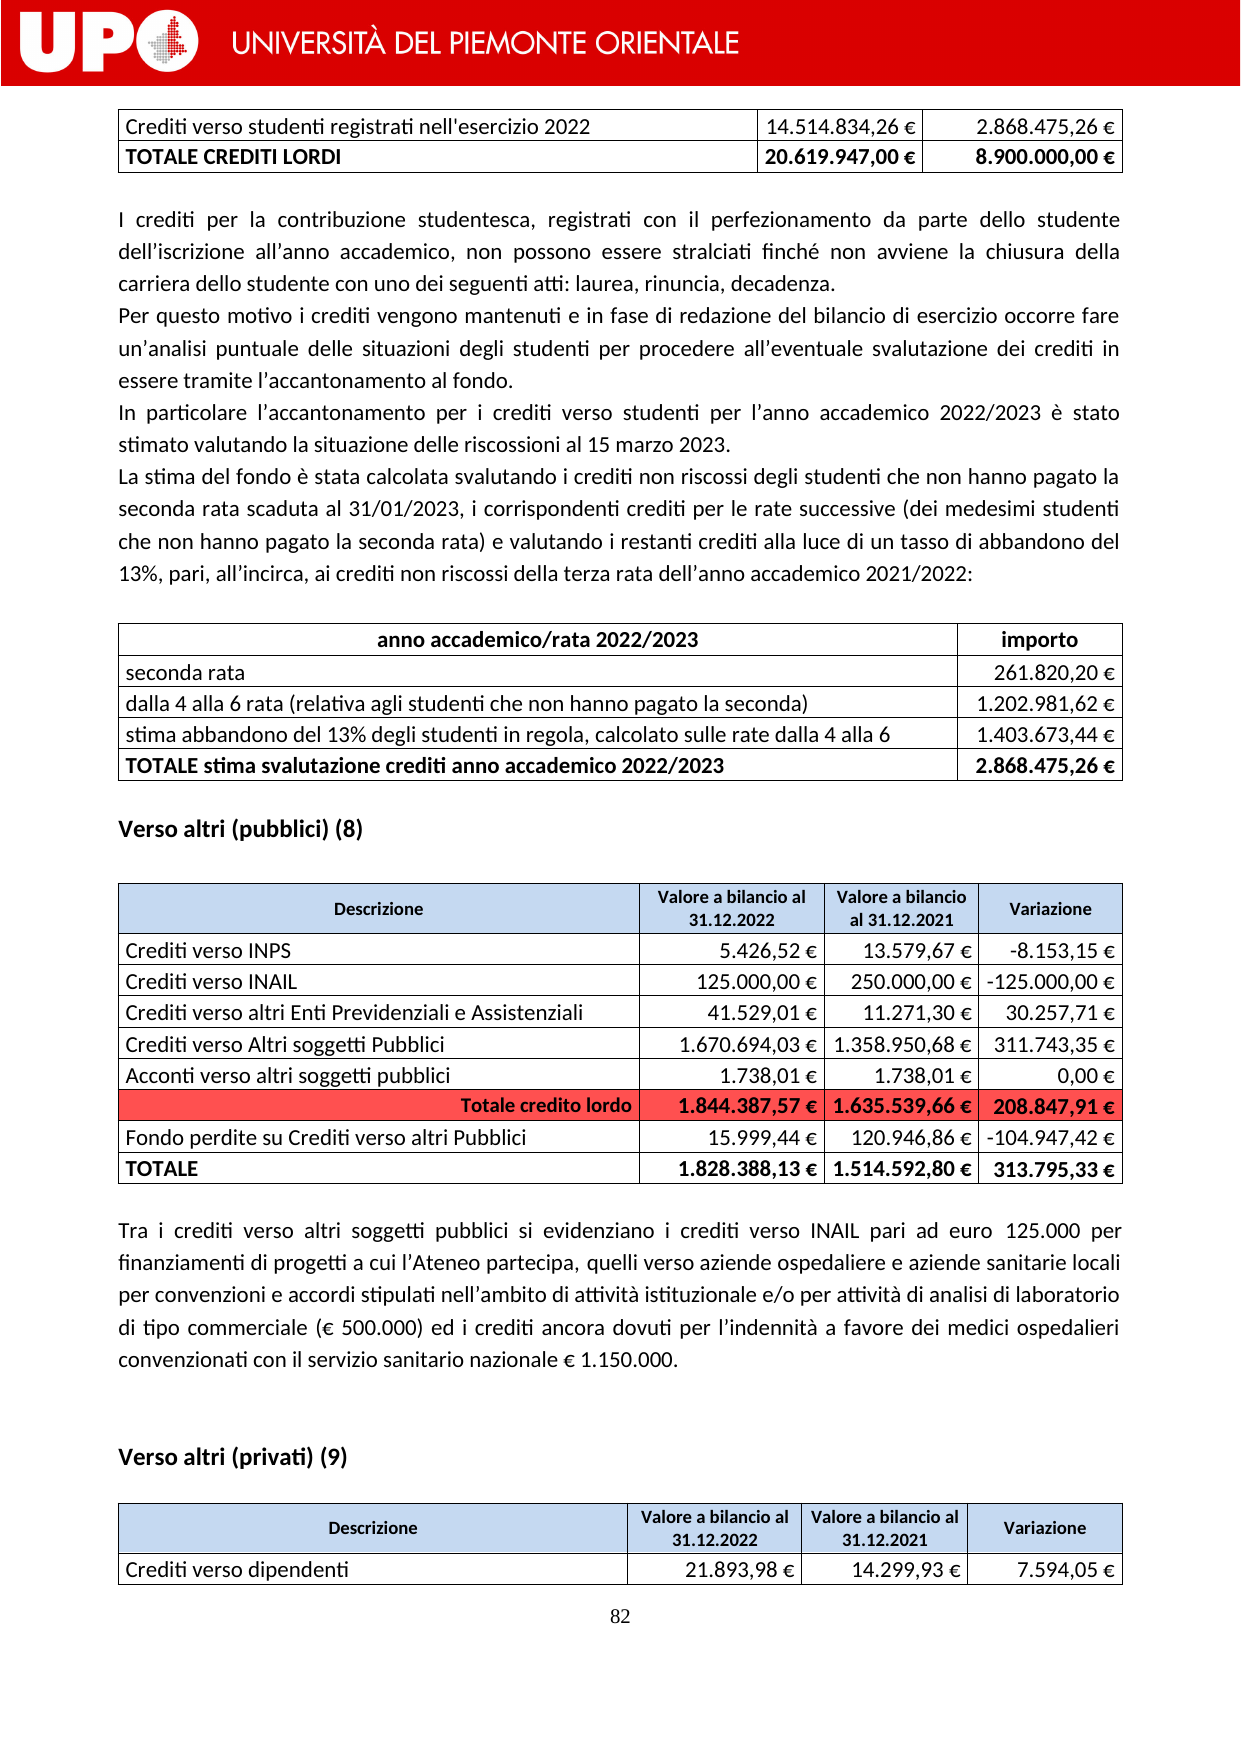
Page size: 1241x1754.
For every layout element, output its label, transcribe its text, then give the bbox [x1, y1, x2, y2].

table_cell 1.828.388,13 € [640, 1153, 824, 1183]
table_cell 2.868.475,26 € [958, 749, 1122, 779]
table_cell Acconti verso altri soggetti pubblici [119, 1059, 639, 1089]
table_cell 1.403.673,44 € [958, 718, 1122, 748]
table_cell 208.847,91 € [979, 1090, 1122, 1120]
table_header Descrizione [119, 1504, 627, 1552]
table_header Valore a bilancio al 31.12.2021 [825, 884, 978, 933]
table_cell seconda rata [119, 656, 957, 686]
table_cell 11.271,30 € [825, 996, 978, 1027]
text Tra i crediti verso altri soggetti pubblici si evidenziano i crediti verso INAIL pari ad euro 125.000 per finanziamenti di progetti a cui l’Ateneo partecipa, quelli verso aziende ospedaliere e aziende sanitarie locali per convenzioni e accordi stipulati nell’ambito di attività istituzionale e/o per attività di analisi di laboratorio di tipo commerciale (€ 500.000) ed i crediti ancora dovuti per l’indennità a favore dei medici ospedalieri convenzionati con il servizio sanitario nazionale € 1.150.000. [118, 1216, 1122, 1373]
table_cell 120.946,86 € [825, 1121, 978, 1152]
table_cell Totale credito lordo [119, 1090, 639, 1120]
table_cell 311.743,35 € [979, 1028, 1122, 1058]
table_cell 8.900.000,00 € [923, 141, 1122, 172]
table_cell 313.795,33 € [979, 1153, 1122, 1183]
table_cell 125.000,00 € [640, 965, 824, 995]
table_cell 14.299,93 € [802, 1554, 967, 1584]
table_cell 0,00 € [979, 1059, 1122, 1089]
table_cell Crediti verso altri Enti Previdenziali e Assistenziali [119, 996, 639, 1027]
table_cell Fondo perdite su Crediti verso altri Pubblici [119, 1121, 639, 1152]
table_cell 15.999,44 € [640, 1121, 824, 1152]
text Verso altri (pubblici) (8) [118, 813, 1122, 843]
table_cell 21.893,98 € [628, 1554, 801, 1584]
table_header Variazione [968, 1504, 1122, 1552]
table_cell 2.868.475,26 € [923, 110, 1122, 140]
table_cell 1.844.387,57 € [640, 1090, 824, 1120]
table_cell 1.738,01 € [825, 1059, 978, 1089]
table_cell 41.529,01 € [640, 996, 824, 1027]
table_cell 7.594,05 € [968, 1554, 1122, 1584]
table_cell TOTALE [119, 1153, 639, 1183]
table_cell stima abbandono del 13% degli studenti in regola, calcolato sulle rate dalla 4 alla 6 [119, 718, 957, 748]
table_cell 20.619.947,00 € [758, 141, 922, 172]
table_cell 1.635.539,66 € [825, 1090, 978, 1120]
table_header Valore a bilancio al 31.12.2022 [640, 884, 824, 933]
table_cell TOTALE CREDITI LORDI [119, 141, 757, 172]
table_cell 13.579,67 € [825, 934, 978, 964]
table_header Variazione [979, 884, 1122, 933]
table_cell dalla 4 alla 6 rata (relativa agli studenti che non hanno pagato la seconda) [119, 687, 957, 717]
table_cell Crediti verso INAIL [119, 965, 639, 995]
text Per questo motivo i crediti vengono mantenuti e in fase di redazione del bilancio di esercizio occorre fare un’analisi puntuale delle situazioni degli studenti per procedere all’eventuale svalutazione dei crediti in essere tramite l’accantonamento al fondo. [118, 301, 1122, 394]
table_cell 1.738,01 € [640, 1059, 824, 1089]
table_cell Crediti verso studenti registrati nell'esercizio 2022 [119, 110, 757, 140]
table_cell 5.426,52 € [640, 934, 824, 964]
table_cell -104.947,42 € [979, 1121, 1122, 1152]
table_header Valore a bilancio al 31.12.2021 [802, 1504, 967, 1552]
table_cell Crediti verso Altri soggetti Pubblici [119, 1028, 639, 1058]
table_header importo [958, 624, 1122, 654]
text Verso altri (privati) (9) [118, 1441, 1122, 1472]
table_cell Crediti verso INPS [119, 934, 639, 964]
table_header Valore a bilancio al 31.12.2022 [628, 1504, 801, 1552]
table_cell 30.257,71 € [979, 996, 1122, 1027]
text I crediti per la contribuzione studentesca, registrati con il perfezionamento da parte dello studente dell’iscrizione all’anno accademico, non possono essere stralciati finché non avviene la chiusura della carriera dello studente con uno dei seguenti atti: laurea, rinuncia, decadenza. [118, 205, 1122, 297]
table_cell 261.820,20 € [958, 656, 1122, 686]
text La stima del fondo è stata calcolata svalutando i crediti non riscossi degli studenti che non hanno pagato la seconda rata scaduta al 31/01/2023, i corrispondenti crediti per le rate successive (dei medesimi studenti che non hanno pagato la seconda rata) e valutando i restanti crediti alla luce di un tasso di abbandono del 13%, pari, all’incirca, ai crediti non riscossi della terza rata dell’anno accademico 2021/2022: [118, 462, 1122, 587]
table_cell -125.000,00 € [979, 965, 1122, 995]
table_cell 1.514.592,80 € [825, 1153, 978, 1183]
text In particolare l’accantonamento per i crediti verso studenti per l’anno accademico 2022/2023 è stato stimato valutando la situazione delle riscossioni al 15 marzo 2023. [118, 398, 1122, 458]
table_cell 14.514.834,26 € [758, 110, 922, 140]
table_cell Crediti verso dipendenti [119, 1554, 627, 1584]
table_cell TOTALE stima svalutazione crediti anno accademico 2022/2023 [119, 749, 957, 779]
table_cell 1.202.981,62 € [958, 687, 1122, 717]
table_cell 250.000,00 € [825, 965, 978, 995]
table_cell 1.358.950,68 € [825, 1028, 978, 1058]
table_header anno accademico/rata 2022/2023 [119, 624, 957, 654]
table_cell 1.670.694,03 € [640, 1028, 824, 1058]
table_header Descrizione [119, 884, 639, 933]
table_cell -8.153,15 € [979, 934, 1122, 964]
